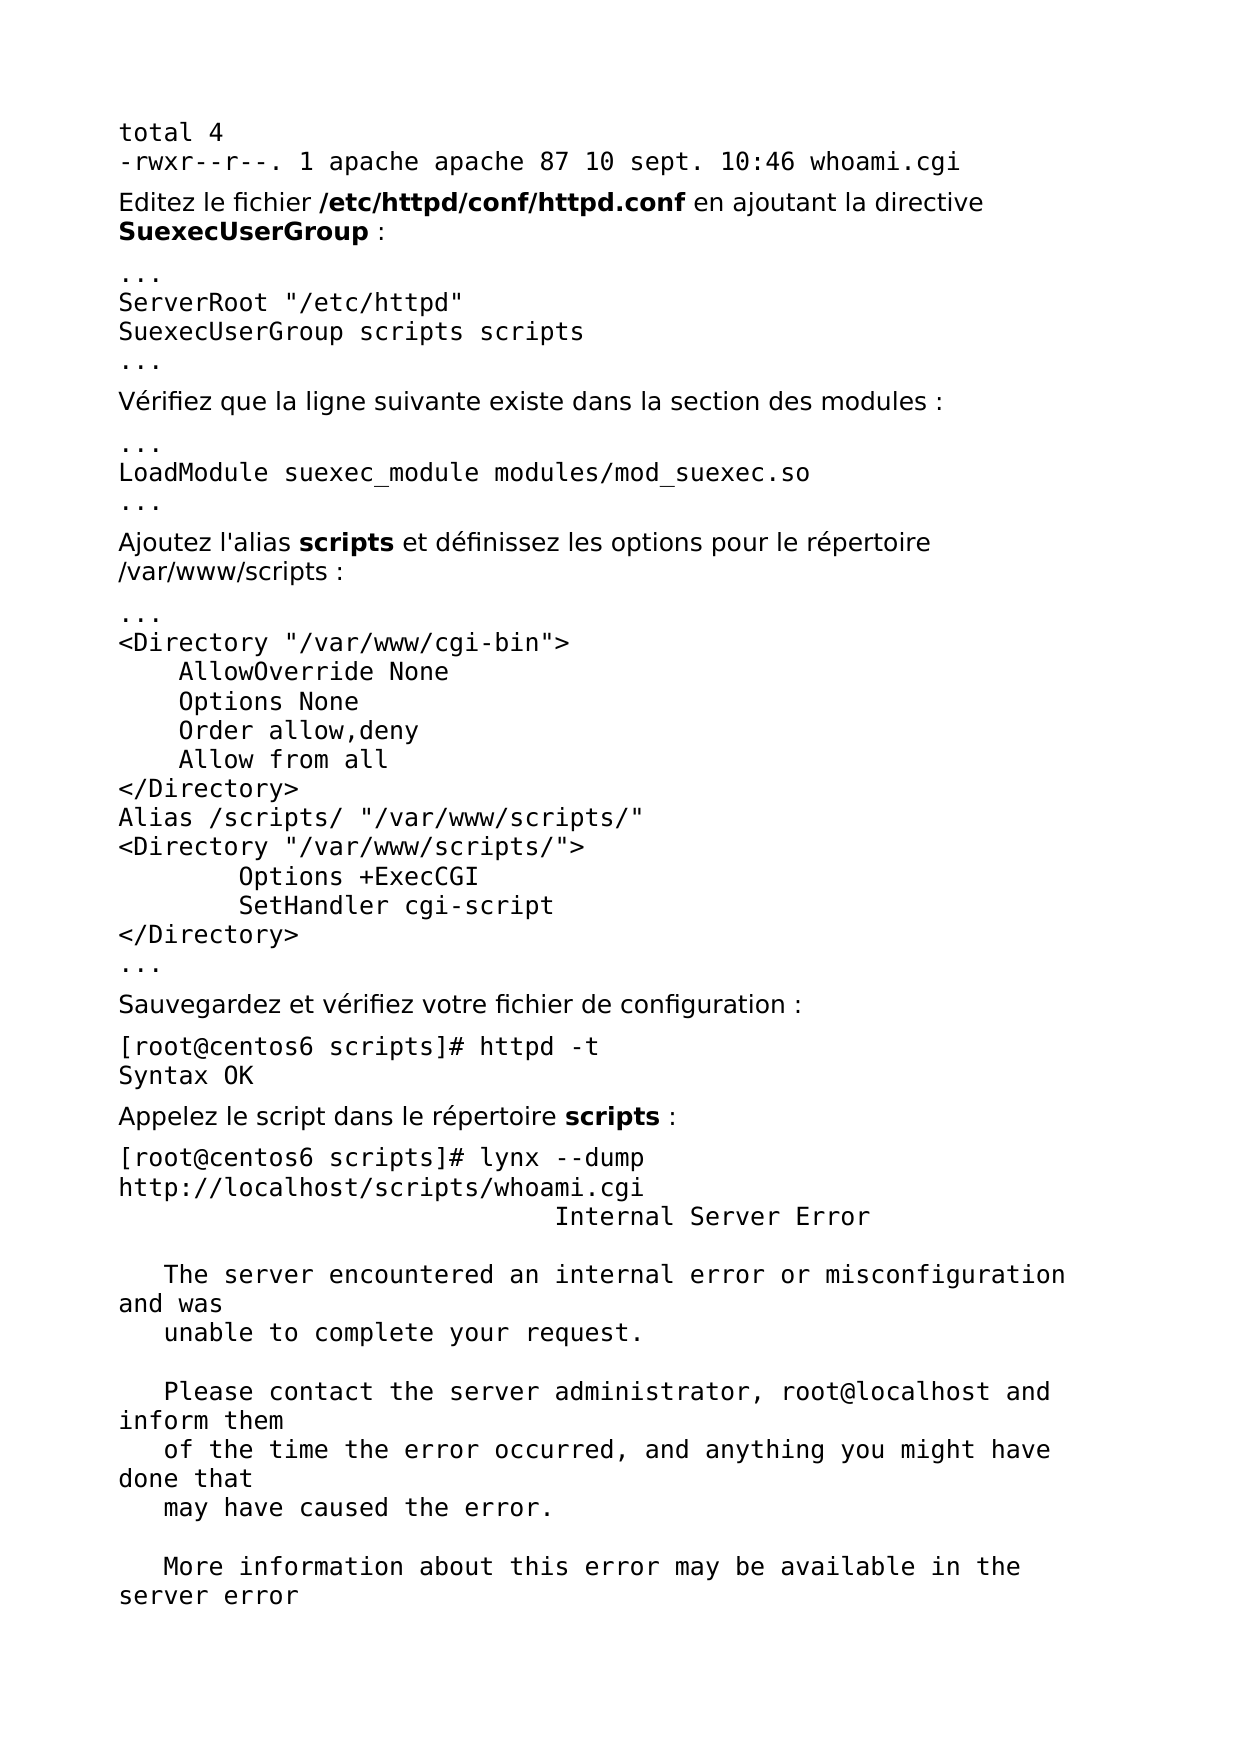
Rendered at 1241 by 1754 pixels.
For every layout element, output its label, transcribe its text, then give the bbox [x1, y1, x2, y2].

text [root@centos6 scripts]# lynx --dump http://localhost/scripts/whoami.cgi Internal Server Error The server encountered an internal error or misconfiguration and was unable to complete your request. Please contact the server administrator, root@localhost and inform them of the time the error occurred, and anything you might have done that may have caused the error. More information about this error may be available in the server error [118, 1144, 1122, 1610]
text Ajoutez l'alias scripts et définissez les options pour le répertoire /var/www/scripts : [118, 528, 1122, 587]
text total 4 -rwxr--r--. 1 apache apache 87 10 sept. 10:46 whoami.cgi [118, 118, 1122, 176]
text ... ServerRoot "/etc/httpd" SuexecUserGroup scripts scripts ... [118, 259, 1122, 376]
text [root@centos6 scripts]# httpd -t Syntax OK [118, 1032, 1122, 1090]
text Appelez le script dans le répertoire scripts : [118, 1102, 1122, 1131]
text Editez le fichier /etc/httpd/conf/httpd.conf en ajoutant la directive SuexecUserGroup : [118, 188, 1122, 247]
text Sauvegardez et vérifiez votre fichier de configuration : [118, 990, 1122, 1019]
text Vérifiez que la ligne suivante existe dans la section des modules : [118, 387, 1122, 417]
text ... LoadModule suexec_module modules/mod_suexec.so ... [118, 429, 1122, 517]
text ... <Directory "/var/www/cgi-bin"> AllowOverride None Options None Order allow,deny Allow from all </Directory> Alias /scripts/ "/var/www/scripts/" <Directory "/var/www/scripts/"> Options +ExecCGI SetHandler cgi-script </Directory> ... [118, 599, 1122, 978]
